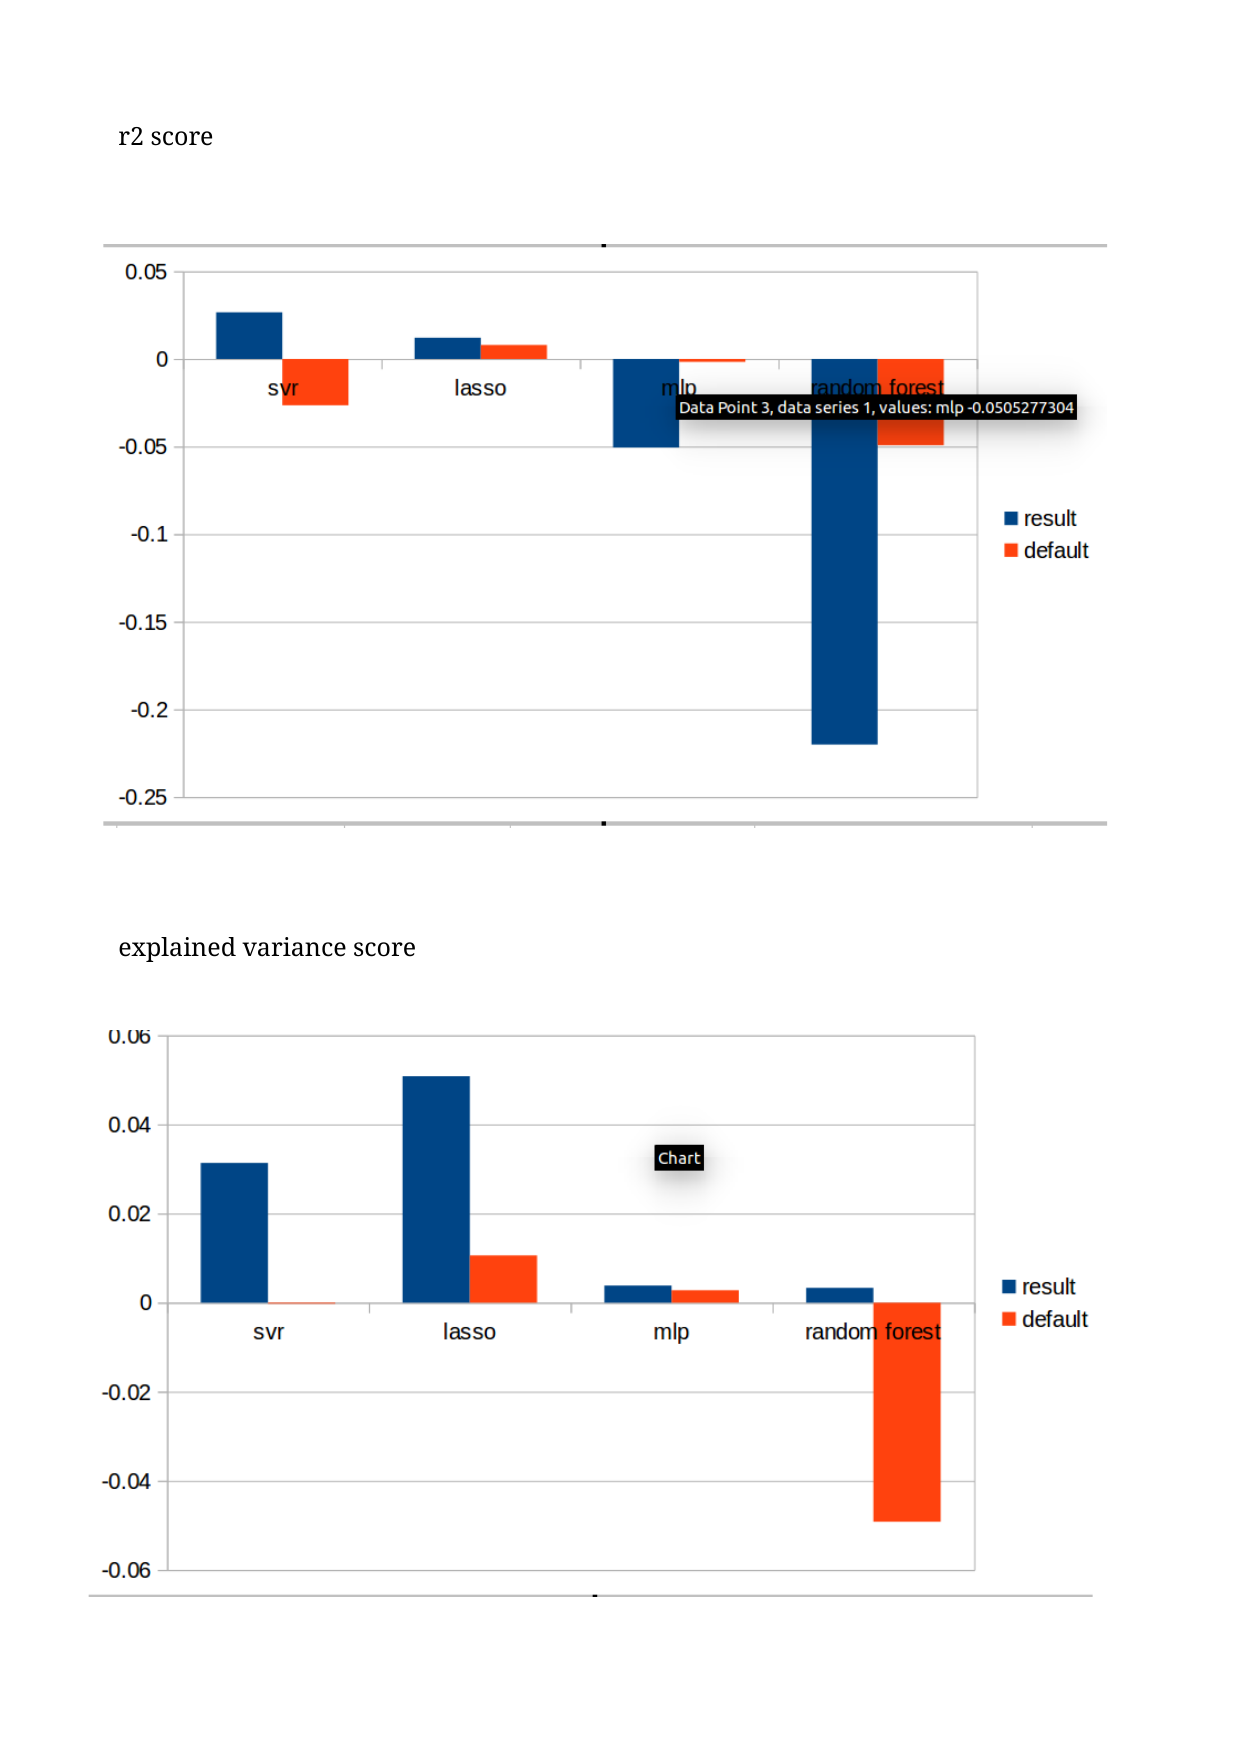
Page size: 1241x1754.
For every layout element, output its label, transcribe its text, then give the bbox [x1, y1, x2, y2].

text explained variance score [118, 930, 1122, 964]
text r2 score [118, 118, 1122, 152]
picture [103, 244, 1108, 828]
picture [88, 1030, 1093, 1597]
